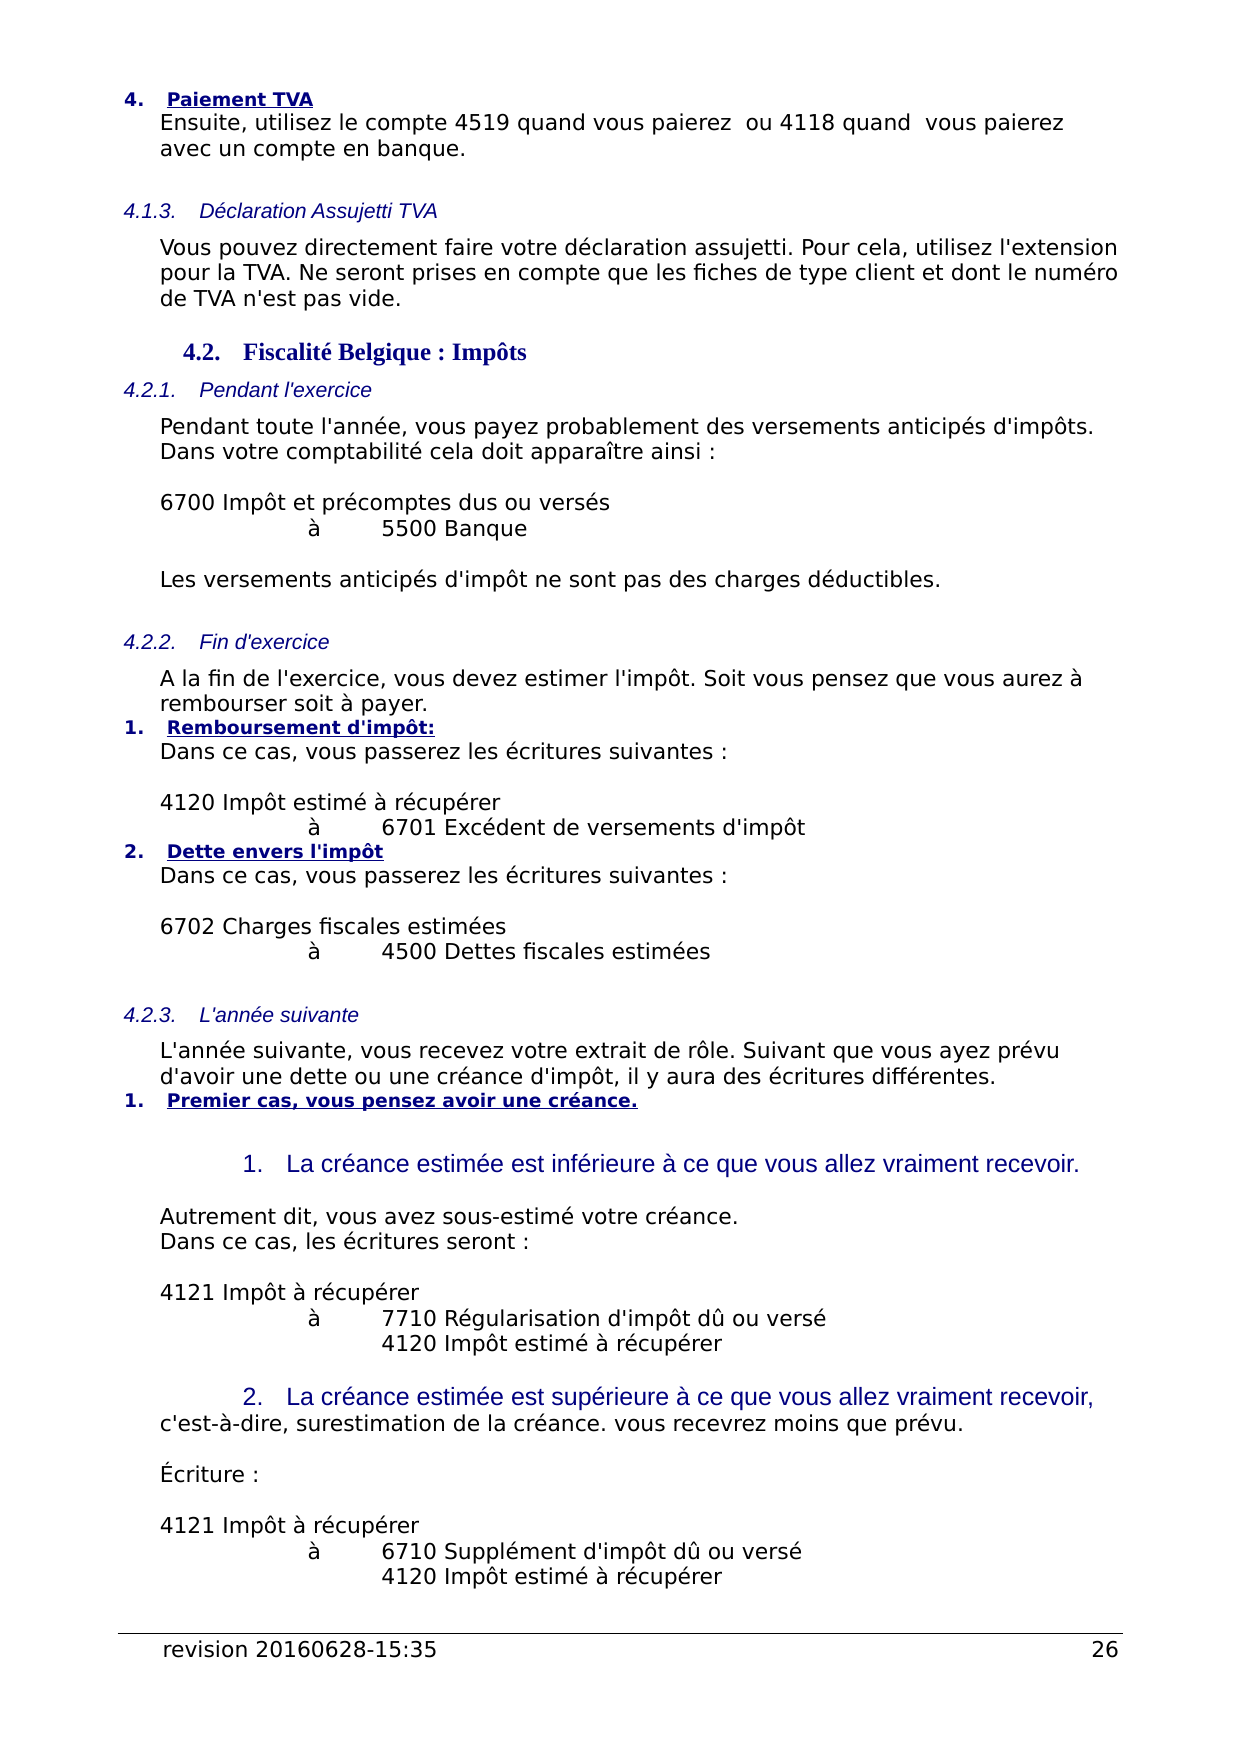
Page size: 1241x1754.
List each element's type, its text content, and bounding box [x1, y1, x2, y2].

text c'est-à-dire, surestimation de la créance. vous recevrez moins que prévu. [159, 1411, 1123, 1437]
subtitle Premier cas, vous pensez avoir une créance. [117, 1089, 1123, 1111]
text 4121 Impôt à récupérer [159, 1280, 1123, 1306]
text 4121 Impôt à récupérer [159, 1513, 1123, 1539]
subtitle Pendant l'exercice [117, 378, 1123, 402]
text 6702 Charges fiscales estimées [159, 914, 1123, 939]
subtitle Fin d'exercice [117, 630, 1123, 654]
text 4120 Impôt estimé à récupérer [159, 790, 1123, 816]
text Ensuite, utilisez le compte 4519 quand vous paierez ou 4118 quand vous paierez avec un compte en banque. [159, 110, 1123, 161]
subtitle Remboursement d'impôt: [117, 717, 1123, 739]
text Les versements anticipés d'impôt ne sont pas des charges déductibles. [159, 567, 1123, 592]
text à 7710 Régularisation d'impôt dû ou versé [159, 1306, 1123, 1331]
text Autrement dit, vous avez sous-estimé votre créance. [159, 1204, 1123, 1229]
subtitle Dette envers l'impôt [117, 841, 1123, 863]
subtitle La créance estimée est inférieure à ce que vous allez vraiment recevoir. [236, 1149, 1123, 1178]
text à 6701 Excédent de versements d'impôt [159, 816, 1123, 841]
text 6700 Impôt et précomptes dus ou versés [159, 490, 1123, 516]
subtitle Fiscalité Belgique : Impôts [177, 337, 1123, 366]
text L'année suivante, vous recevez votre extrait de rôle. Suivant que vous ayez prévu d'avoir une dette ou une créance d'impôt, il y aura des écritures différentes. [159, 1038, 1123, 1089]
text à 5500 Banque [159, 516, 1123, 541]
subtitle Déclaration Assujetti TVA [117, 199, 1123, 223]
subtitle Paiement TVA [117, 88, 1123, 110]
text 4120 Impôt estimé à récupérer [159, 1331, 1123, 1357]
text Pendant toute l'année, vous payez probablement des versements anticipés d'impôts. Dans votre comptabilité cela doit apparaître ainsi : [159, 414, 1123, 465]
subtitle L'année suivante [117, 1002, 1123, 1027]
subtitle La créance estimée est supérieure à ce que vous allez vraiment recevoir, [236, 1382, 1123, 1411]
text à 6710 Supplément d'impôt dû ou versé [159, 1539, 1123, 1564]
text Vous pouvez directement faire votre déclaration assujetti. Pour cela, utilisez l'extension pour la TVA. Ne seront prises en compte que les fiches de type client et dont le numéro de TVA n'est pas vide. [159, 235, 1123, 312]
text Écriture : [159, 1462, 1123, 1488]
text 4120 Impôt estimé à récupérer [159, 1564, 1123, 1590]
text A la fin de l'exercice, vous devez estimer l'impôt. Soit vous pensez que vous aurez à rembourser soit à payer. [159, 666, 1123, 717]
text à 4500 Dettes fiscales estimées [159, 939, 1123, 965]
text Dans ce cas, vous passerez les écritures suivantes : [159, 739, 1123, 764]
text Dans ce cas, les écritures seront : [159, 1229, 1123, 1255]
text Dans ce cas, vous passerez les écritures suivantes : [159, 863, 1123, 888]
